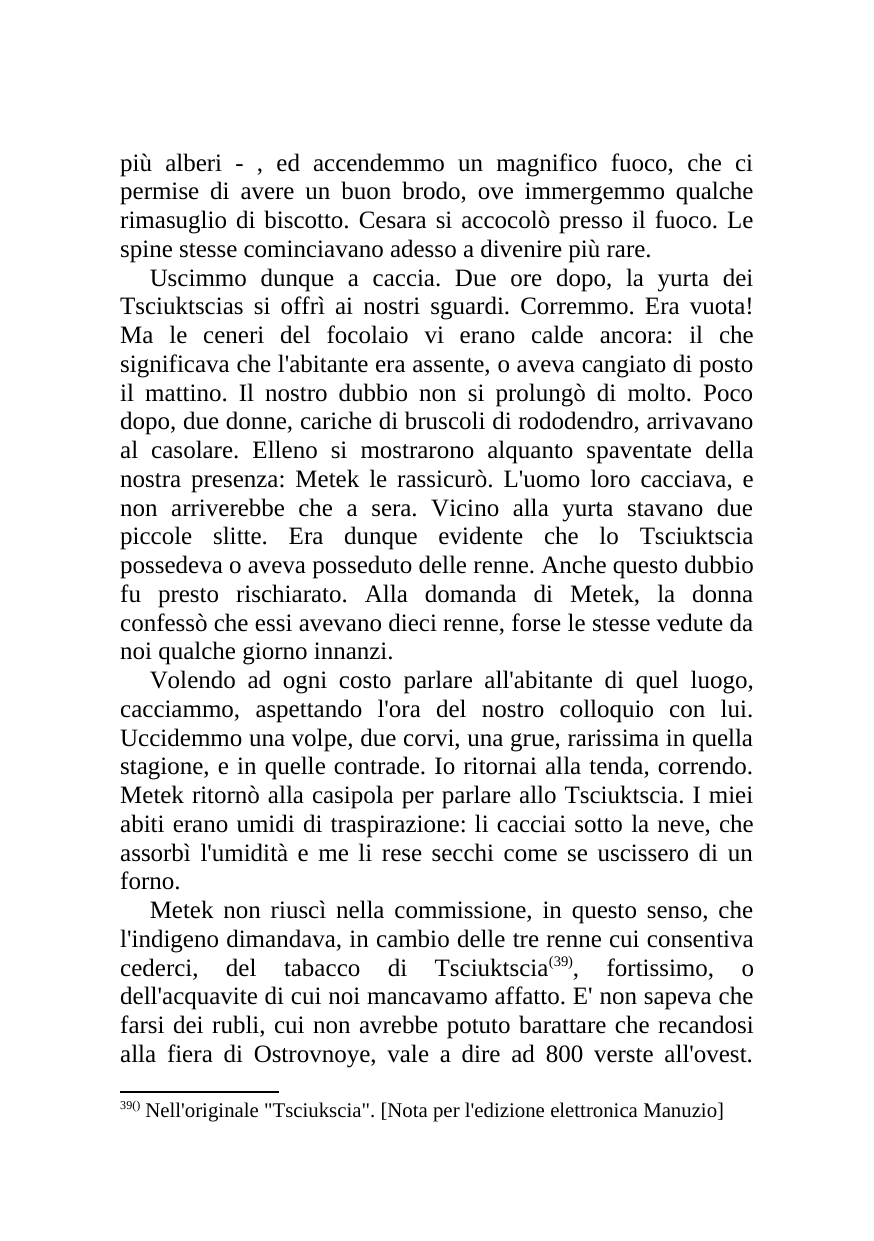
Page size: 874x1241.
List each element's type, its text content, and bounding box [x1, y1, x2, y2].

text più alberi - , ed accendemmo un magnifico fuoco, che ci permise di avere un buon brodo, ove immergemmo qualche rimasuglio di biscotto. Cesara si accocolò presso il fuoco. Le spine stesse cominciavano adesso a divenire più rare. [120, 148, 754, 263]
text () Nell'originale "Tsciukscia". [Nota per l'edizione elettronica Manuzio] [120, 1098, 754, 1122]
text Uscimmo dunque a caccia. Due ore dopo, la yurta dei Tsciuktscias si offrì ai nostri sguardi. Corremmo. Era vuota! Ma le ceneri del focolaio vi erano calde ancora: il che significava che l'abitante era assente, o aveva cangiato di posto il mattino. Il nostro dubbio non si prolungò di molto. Poco dopo, due donne, cariche di bruscoli di rododendro, arrivavano al casolare. Elleno si mostrarono alquanto spaventate della nostra presenza: Metek le rassicurò. L'uomo loro cacciava, e non arriverebbe che a sera. Vicino alla yurta stavano due piccole slitte. Era dunque evidente che lo Tsciuktscia possedeva o aveva posseduto delle renne. Anche questo dubbio fu presto rischiarato. Alla domanda di Metek, la donna confessò che essi avevano dieci renne, forse le stesse vedute da noi qualche giorno innanzi. [120, 263, 754, 665]
text Metek non riuscì nella commissione, in questo senso, che l'indigeno dimandava, in cambio delle tre renne cui consentiva cederci, del tabacco di Tsciuktscia(), fortissimo, o dell'acquavite di cui noi mancavamo affatto. E' non sapeva che farsi dei rubli, cui non avrebbe potuto barattare che recandosi alla fiera di Ostrovnoye, vale a dire ad 800 verste all'ovest. [120, 895, 754, 1068]
text Volendo ad ogni costo parlare all'abitante di quel luogo, cacciammo, aspettando l'ora del nostro colloquio con lui. Uccidemmo una volpe, due corvi, una grue, rarissima in quella stagione, e in quelle contrade. Io ritornai alla tenda, correndo. Metek ritornò alla casipola per parlare allo Tsciuktscia. I miei abiti erano umidi di traspirazione: li cacciai sotto la neve, che assorbì l'umidità e me li rese secchi come se uscissero di un forno. [120, 665, 754, 895]
